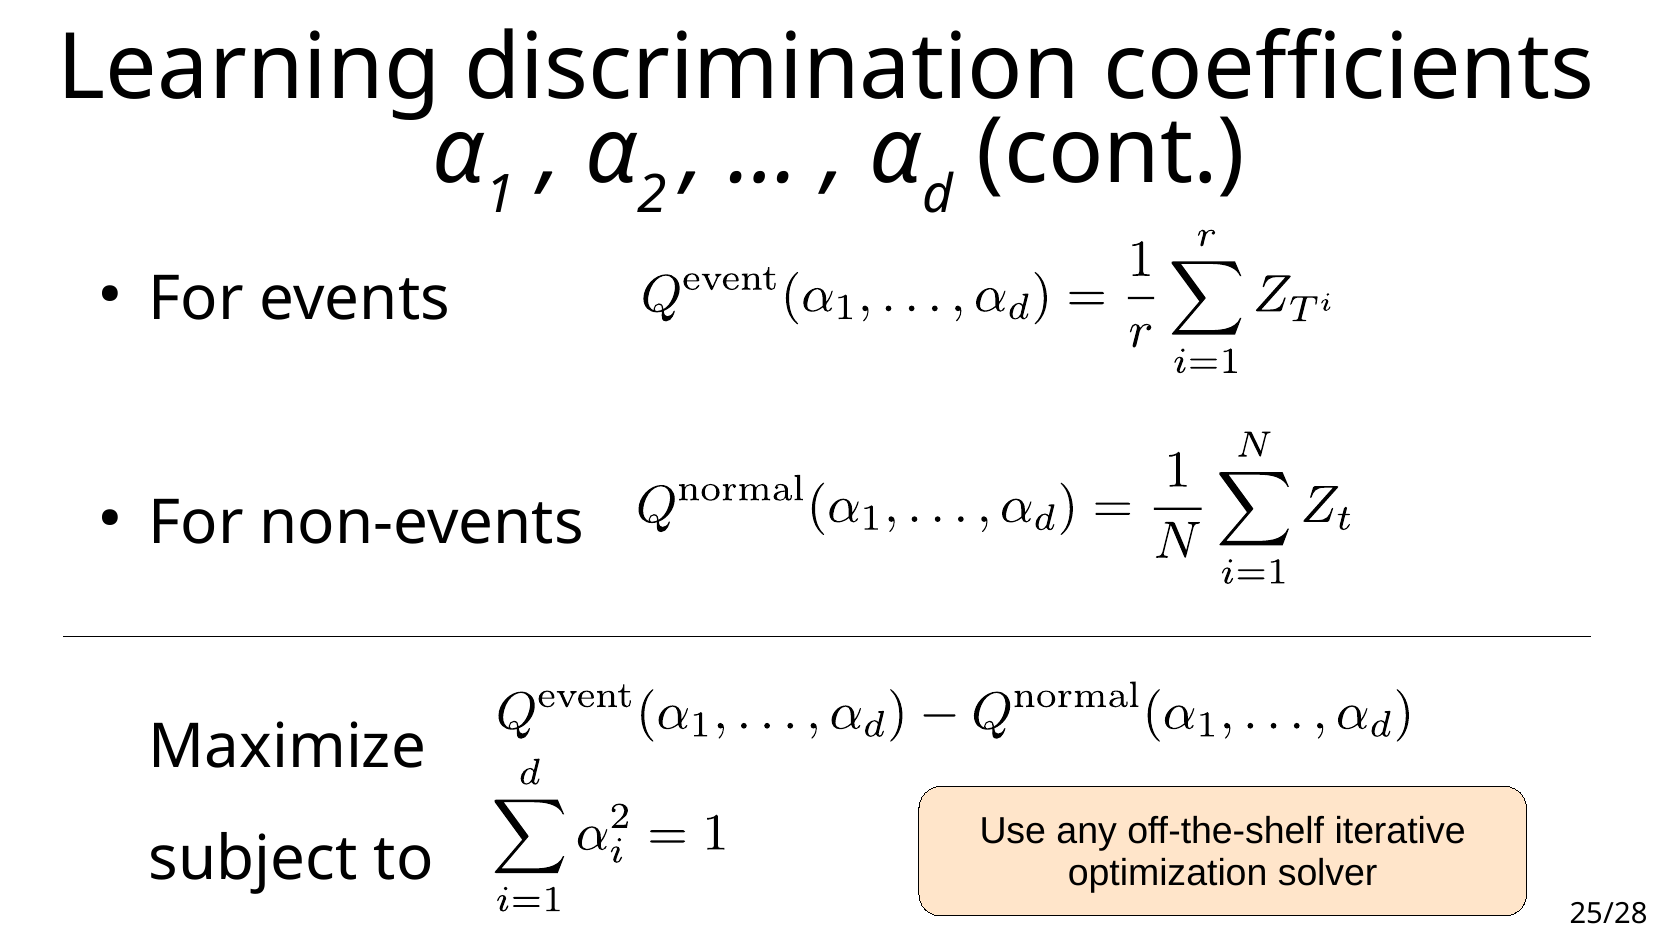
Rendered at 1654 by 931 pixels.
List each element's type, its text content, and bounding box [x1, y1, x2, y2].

title Learning discrimination coefficients α1 , α2 , … , αd (cont.) [1, 0, 1654, 237]
text_box [495, 681, 1415, 742]
list For events For non-events Maximize subject to [82, 637, 1571, 905]
list For events For non-events Maximize subject to [82, 253, 1571, 636]
text_box Use any off-the-shelf iterative optimization solver [918, 786, 1527, 916]
text_box [491, 758, 729, 912]
text_box [635, 431, 1353, 584]
text_box [640, 229, 1333, 374]
